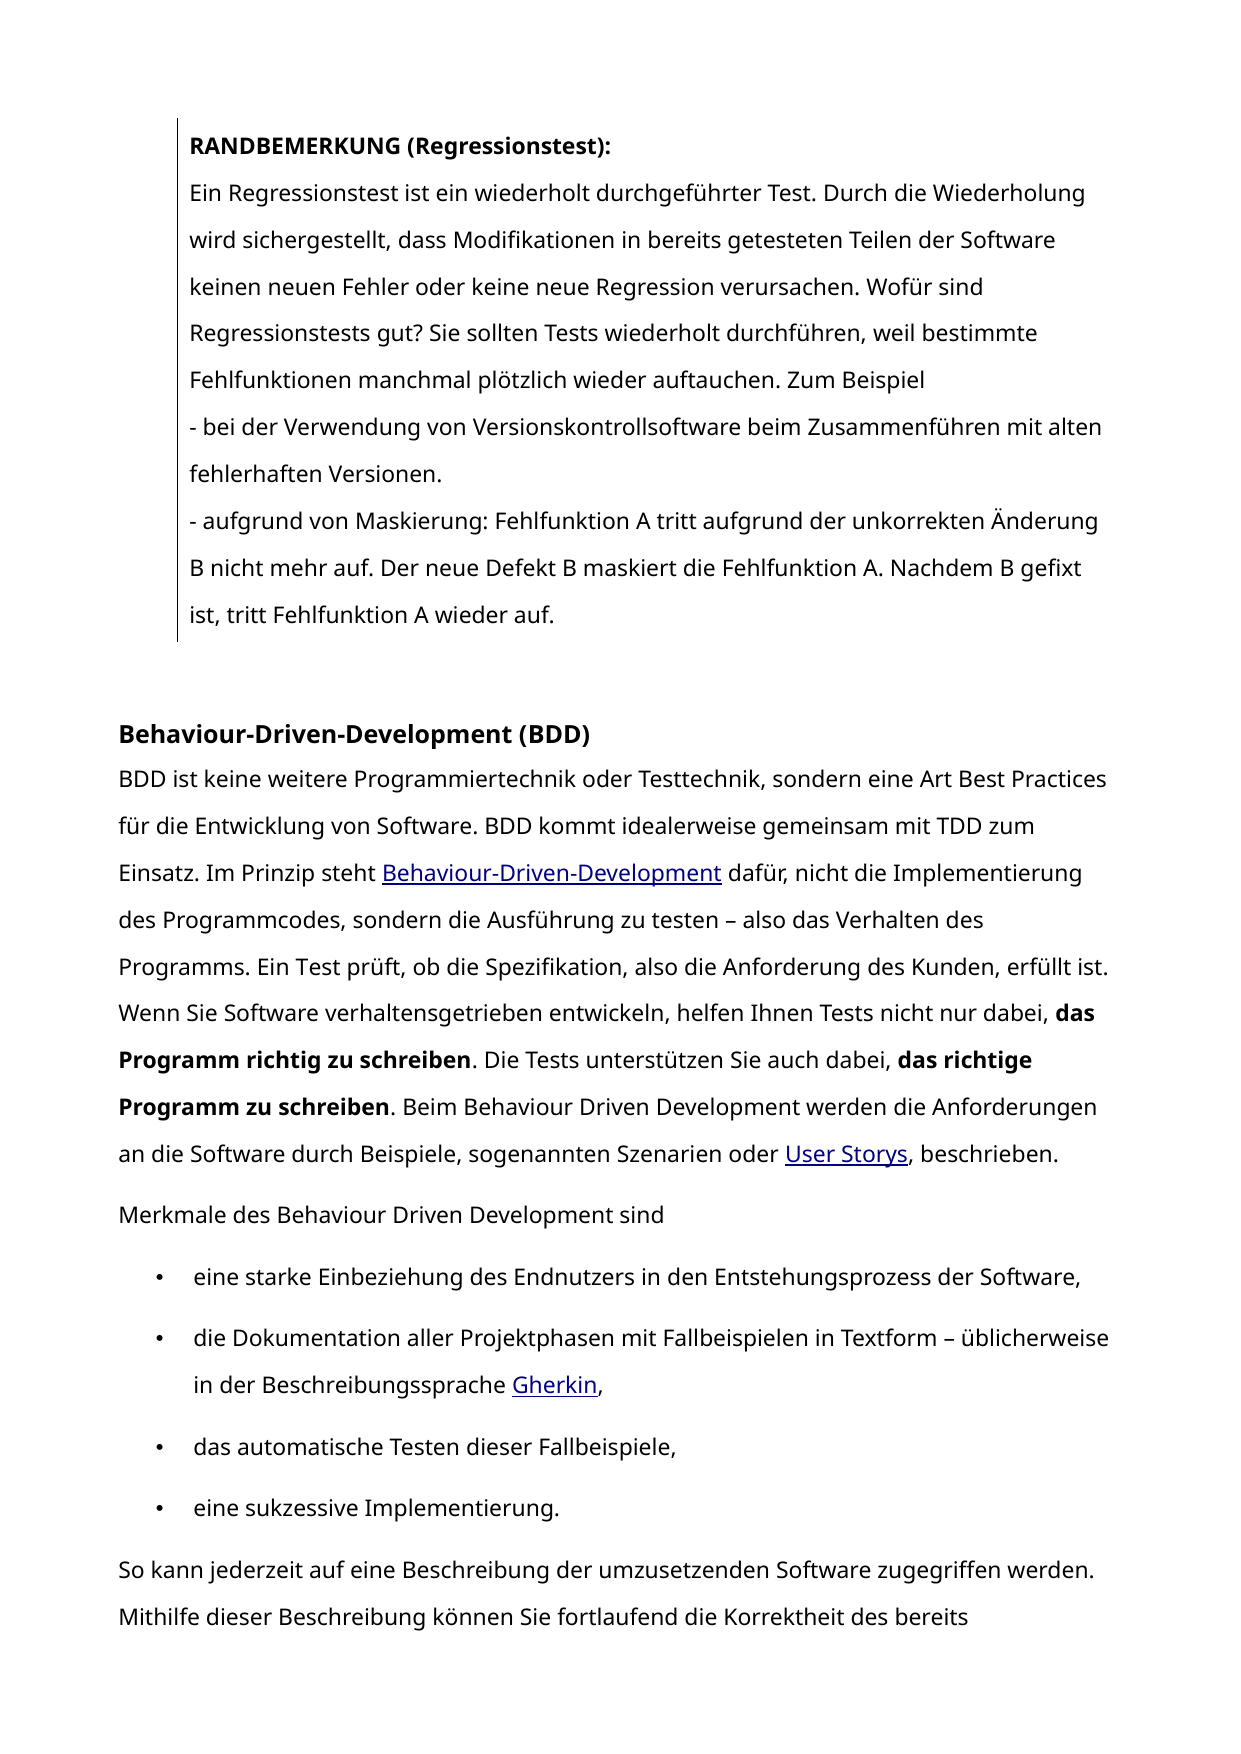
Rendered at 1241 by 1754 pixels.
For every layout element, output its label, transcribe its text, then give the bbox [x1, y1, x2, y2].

list das automatische Testen dieser Fallbeispiele, [156, 1431, 1122, 1462]
text BDD ist keine weitere Programmiertechnik oder Testtechnik, sondern eine Art Best Practices für die Entwicklung von Software. BDD kommt idealerweise gemeinsam mit TDD zum Einsatz. Im Prinzip steht Behaviour-Driven-Development dafür, nicht die Implementierung des Programmcodes, sondern die Ausführung zu testen – also das Verhalten des Programms. Ein Test prüft, ob die Spezifikation, also die Anforderung des Kunden, erfüllt ist. Wenn Sie Software verhaltensgetrieben entwickeln, helfen Ihnen Tests nicht nur dabei, das Programm richtig zu schreiben. Die Tests unterstützen Sie auch dabei, das richtige Programm zu schreiben. Beim Behaviour Driven Development werden die Anforderungen an die Software durch Beispiele, sogenannten Szenarien oder User Storys, beschrieben. [118, 763, 1122, 1169]
text Merkmale des Behaviour Driven Development sind [118, 1199, 1122, 1231]
text RANDBEMERKUNG (Regressionstest): Ein Regressionstest ist ein wiederholt durchgeführter Test. Durch die Wiederholung wird sichergestellt, dass Modifikationen in bereits getesteten Teilen der Software keinen neuen Fehler oder keine neue Regression verursachen. Wofür sind Regressionstests gut? Sie sollten Tests wiederholt durchführen, weil bestimmte Fehlfunktionen manchmal plötzlich wieder auftauchen. Zum Beispiel - bei der Verwendung von Versionskontrollsoftware beim Zusammenführen mit alten fehlerhaften Versionen. - aufgrund von Maskierung: Fehlfunktion A tritt aufgrund der unkorrekten Änderung B nicht mehr auf. Der neue Defekt B maskiert die Fehlfunktion A. Nachdem B gefixt ist, tritt Fehlfunktion A wieder auf. [178, 118, 1122, 642]
text So kann jederzeit auf eine Beschreibung der umzusetzenden Software zugegriffen werden. Mithilfe dieser Beschreibung können Sie fortlaufend die Korrektheit des bereits [118, 1553, 1122, 1632]
subtitle Behaviour-Driven-Development (BDD) [118, 716, 1122, 750]
list eine sukzessive Implementierung. [156, 1492, 1122, 1523]
list die Dokumentation aller Projektphasen mit Fallbeispielen in Textform – üblicherweise in der Beschreibungssprache Gherkin, [156, 1322, 1122, 1400]
list eine starke Einbeziehung des Endnutzers in den Entstehungsprozess der Software, [156, 1261, 1122, 1292]
